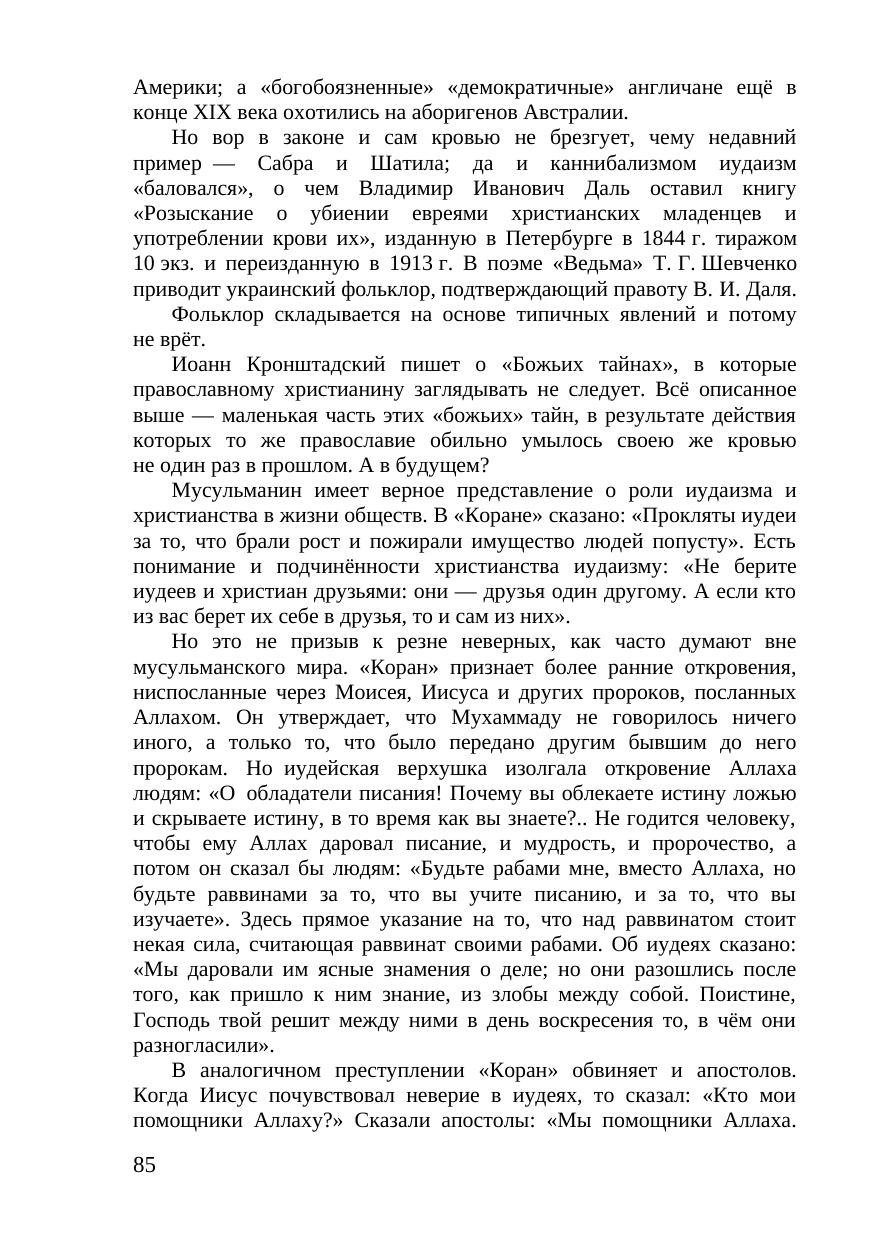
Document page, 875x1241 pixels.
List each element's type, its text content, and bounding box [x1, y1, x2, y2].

text Фольклор складывается на основе типичных явлений и потому не врёт. [133, 301, 797, 351]
text Но вор в законе и сам кровью не брезгует, чему недавний пример — Сабра и Шатила; да и каннибализмом иудаизм «баловался», о чем Владимир Иванович Даль оставил книгу «Розыскание о убиении евреями христианских младенцев и употреблении крови их», изданную в Петербурге в 1844 г. тиражом 10 экз. и переизданную в 1913 г. В поэме «Ведьма» Т. Г. Шевченко приводит украинский фольклор, подтверждающий правоту В. И. Даля. [133, 124, 797, 301]
text Иоанн Кронштадский пишет о «Божьих тайнах», в которые православному христианину заглядывать не следует. Всё описанное выше — маленькая часть этих «божьих» тайн, в результате действия которых то же православие обильно умылось своею же кровью не один раз в прошлом. А в будущем? [133, 351, 797, 477]
text В аналогичном преступлении «Коран» обвиняет и апостолов. Когда Иисус почувствовал неверие в иудеях, то сказал: «Кто мои помощники Аллаху?» Сказали апостолы: «Мы помощники Аллаха. [133, 1057, 797, 1133]
text Америки; а «богобоязненные» «демократичные» англичане ещё в конце XIX века охотились на аборигенов Австралии. [133, 74, 797, 124]
text Мусульманин имеет верное представление о роли иудаизма и христианства в жизни обществ. В «Коране» сказано: «Прокляты иудеи за то, что брали рост и пожирали имущество людей попусту». Есть понимание и подчинённости христианства иудаизму: «Не берите иудеев и христиан друзьями: они — друзья один другому. А если кто из вас берет их себе в друзья, то и сам из них». [133, 477, 797, 628]
text Но это не призыв к резне неверных, как часто думают вне мусульманского мира. «Коран» признает более ранние откровения, ниспосланные через Моисея, Иисуса и других пророков, посланных Аллахом. Он утверждает, что Мухаммаду не говорилось ничего иного, а только то, что было передано другим бывшим до него пророкам. Но иудейская верхушка изолгала откровение Аллаха людям: «О обладатели писания! Почему вы облекаете истину ложью и скрываете истину, в то время как вы знаете?.. Не годится человеку, чтобы ему Аллах даровал писание, и мудрость, и пророчество, а потом он сказал бы людям: «Будьте рабами мне, вместо Аллаха, но будьте раввинами за то, что вы учите писанию, и за то, что вы изучаете». Здесь прямое указание на то, что над раввинатом стоит некая сила, считающая раввинат своими рабами. Об иудеях сказано: «Мы даровали им ясные знамения о деле; но они разошлись после того, как пришло к ним знание, из злобы между собой. Поистине, Господь твой решит между ними в день воскресения то, в чём они разногласили». [133, 628, 797, 1057]
